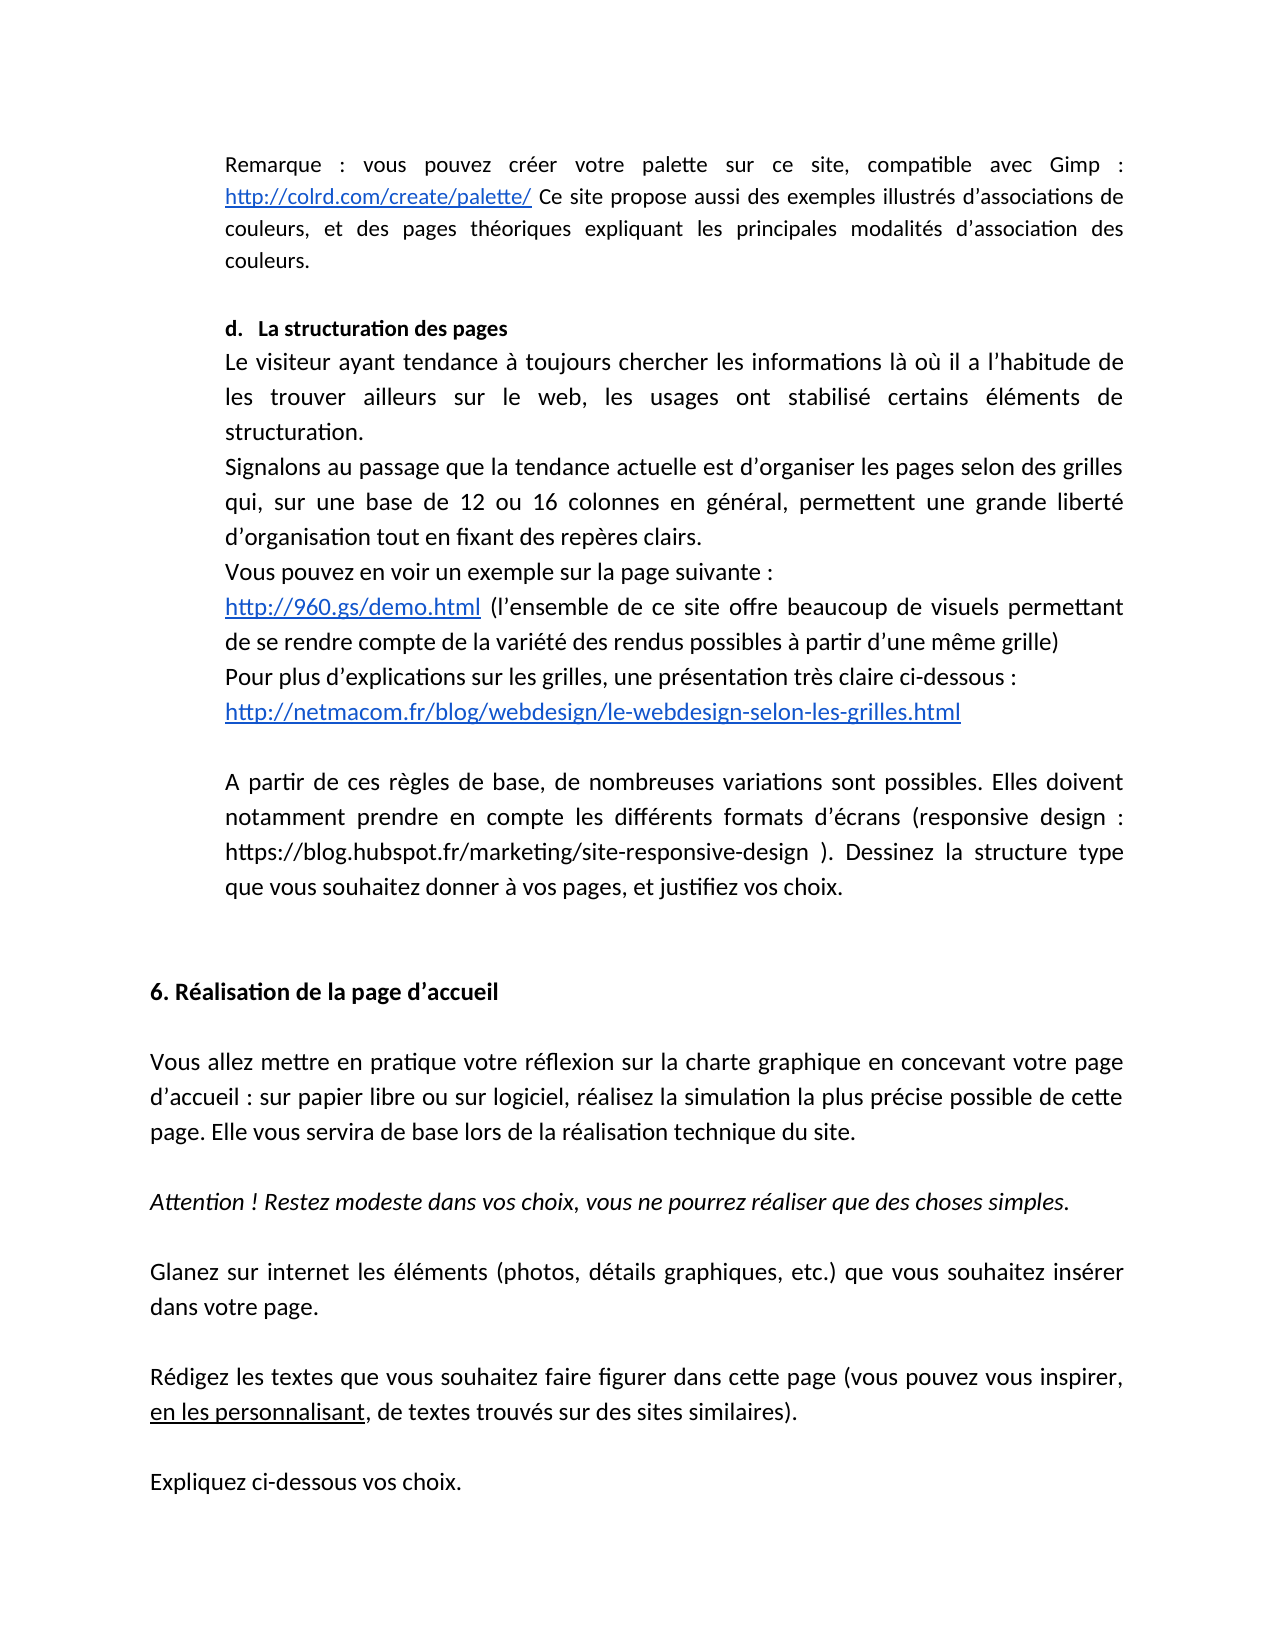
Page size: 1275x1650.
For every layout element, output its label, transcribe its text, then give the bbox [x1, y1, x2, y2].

text A partir de ces règles de base, de nombreuses variations sont possibles. Elles doivent notamment prendre en compte les différents formats d’écrans (responsive design : https://blog.hubspot.fr/marketing/site-responsive-design ). Dessinez la structure type que vous souhaitez donner à vos pages, et justifiez vos choix. [225, 766, 1125, 901]
text Signalons au passage que la tendance actuelle est d’organiser les pages selon des grilles qui, sur une base de 12 ou 16 colonnes en général, permettent une grande liberté d’organisation tout en fixant des repères clairs. [225, 451, 1125, 551]
text Le visiteur ayant tendance à toujours chercher les informations là où il a l’habitude de les trouver ailleurs sur le web, les usages ont stabilisé certains éléments de structuration. [225, 346, 1125, 446]
text http://960.gs/demo.html (l’ensemble de ce site offre beaucoup de visuels permettant de se rendre compte de la variété des rendus possibles à partir d’une même grille) [225, 591, 1125, 656]
text Glanez sur internet les éléments (photos, détails graphiques, etc.) que vous souhaitez insérer dans votre page. [150, 1256, 1125, 1321]
text d. La structuration des pages [225, 314, 1125, 342]
text 6. Réalisation de la page d’accueil [150, 976, 1125, 1006]
text Expliquez ci-dessous vos choix. [150, 1466, 1125, 1496]
text http://netmacom.fr/blog/webdesign/le-webdesign-selon-les-grilles.html [225, 696, 1125, 726]
text Vous pouvez en voir un exemple sur la page suivante : [225, 556, 1125, 586]
text Remarque : vous pouvez créer votre palette sur ce site, compatible avec Gimp : http://colrd.com/create/palette/ Ce site propose aussi des exemples illustrés d’associations de couleurs, et des pages théoriques expliquant les principales modalités d’association des couleurs. [225, 150, 1125, 274]
text Vous allez mettre en pratique votre réflexion sur la charte graphique en concevant votre page d’accueil : sur papier libre ou sur logiciel, réalisez la simulation la plus précise possible de cette page. Elle vous servira de base lors de la réalisation technique du site. [150, 1046, 1125, 1146]
text Pour plus d’explications sur les grilles, une présentation très claire ci-dessous : [225, 661, 1125, 691]
text Attention ! Restez modeste dans vos choix, vous ne pourrez réaliser que des choses simples. [150, 1186, 1125, 1216]
text Rédigez les textes que vous souhaitez faire figurer dans cette page (vous pouvez vous inspirer, en les personnalisant, de textes trouvés sur des sites similaires). [150, 1361, 1125, 1426]
